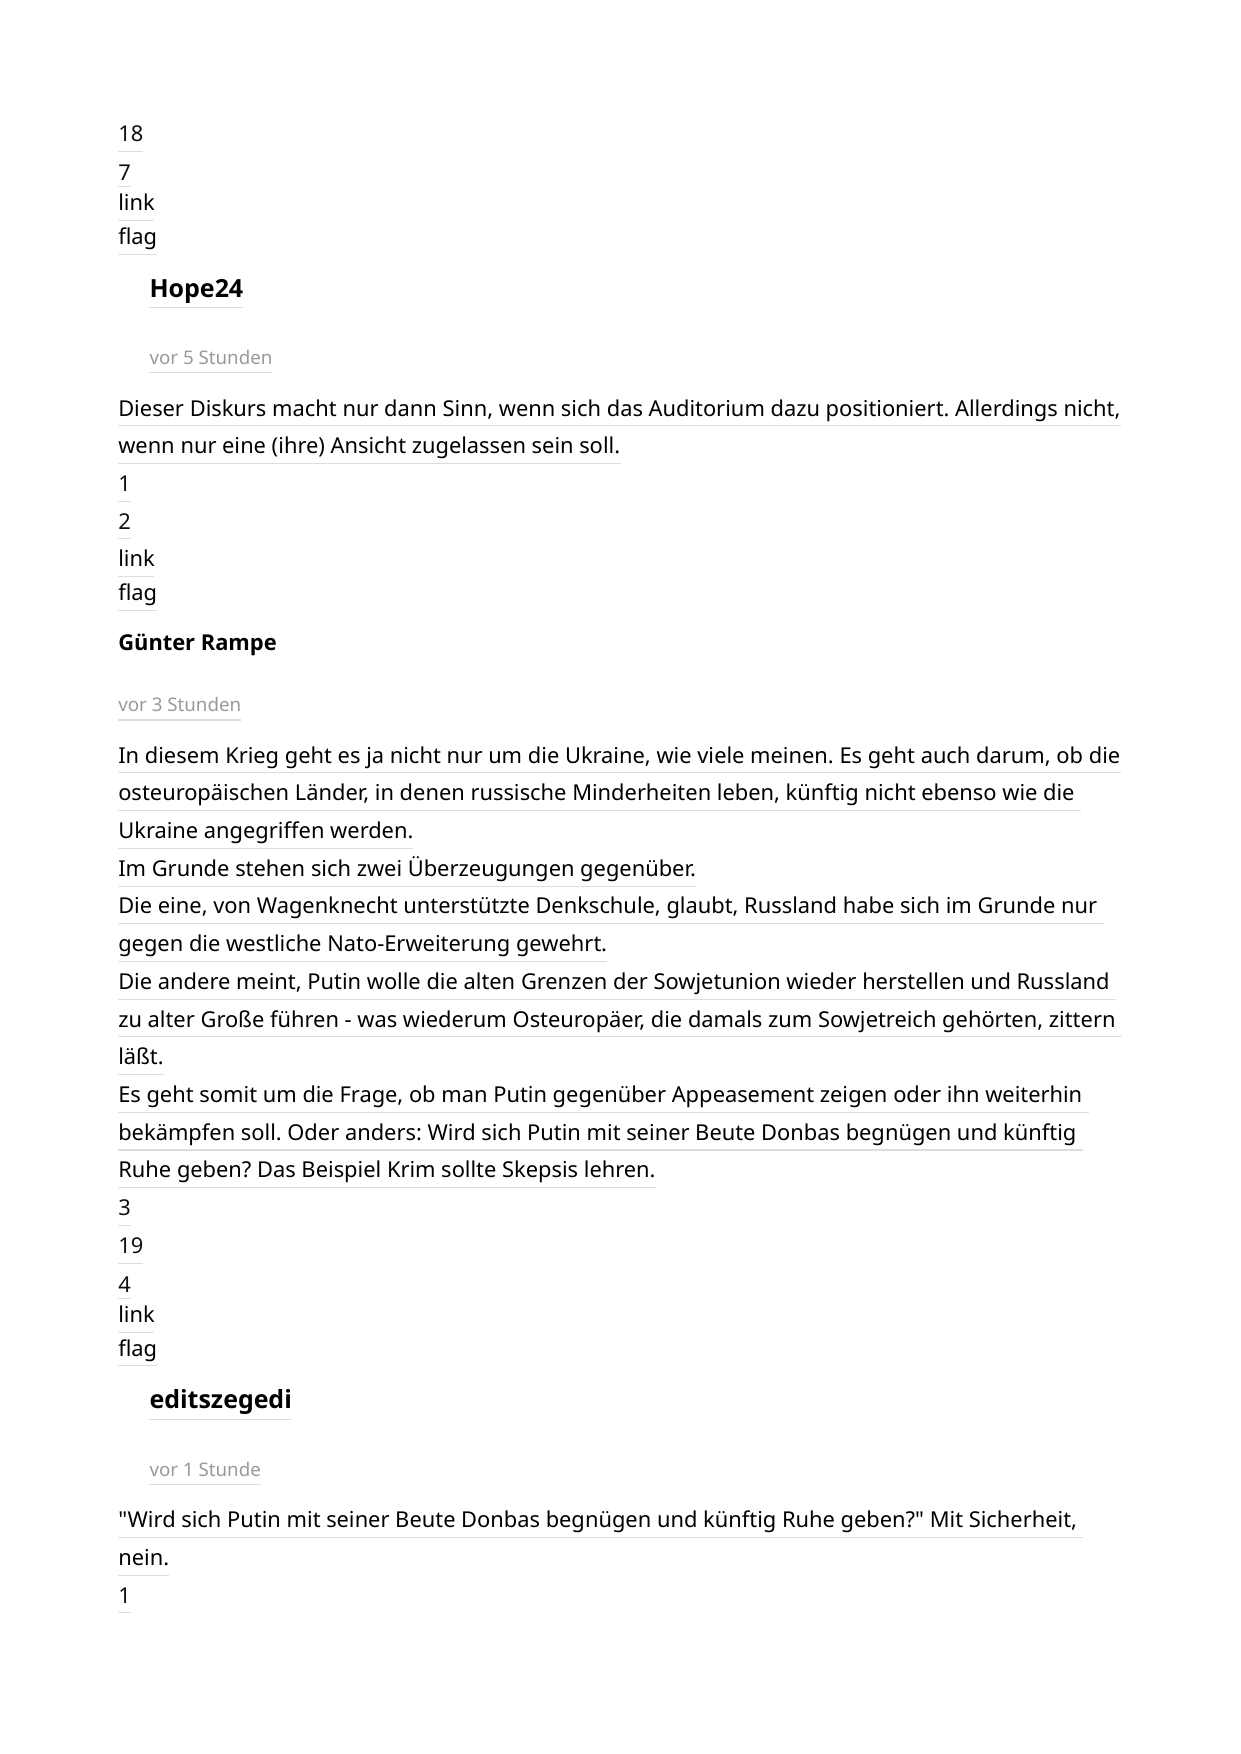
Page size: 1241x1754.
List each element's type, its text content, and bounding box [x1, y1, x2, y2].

text 1 [118, 468, 1122, 502]
text link [118, 543, 1122, 577]
text vor 3 Stunden [118, 691, 1117, 721]
text 4 [118, 1268, 1122, 1299]
text Hope24 [149, 270, 1122, 308]
text wenn nur eine (ihre) Ansicht zugelassen sein soll. [118, 426, 1122, 464]
text editszegedi [149, 1382, 1122, 1420]
text 7 [118, 156, 1122, 187]
text 18 [118, 118, 1122, 152]
text 2 [118, 506, 1122, 539]
text 1 [118, 1580, 1122, 1613]
text flag [118, 221, 1122, 255]
text vor 5 Stunden [149, 344, 1117, 373]
text link [118, 1299, 1122, 1333]
text vor 1 Stunde [149, 1456, 1117, 1485]
text link [118, 187, 1122, 221]
text Günter Rampe [118, 627, 1122, 656]
text 19 [118, 1230, 1122, 1264]
text In diesem Krieg geht es ja nicht nur um die Ukraine, wie viele meinen. Es geht auch darum, ob die osteuropäischen Länder, in denen russische Minderheiten leben, künftig nicht ebenso wie die Ukraine angegriffen werden. Im Grunde stehen sich zwei Überzeugungen gegenüber. Die eine, von Wagenknecht unterstützte Denkschule, glaubt, Russland habe sich im Grunde nur gegen die westliche Nato-Erweiterung gewehrt. Die andere meint, Putin wolle die alten Grenzen der Sowjetunion wieder herstellen und Russland zu alter Große führen - was wiederum Osteuropäer, die damals zum Sowjetreich gehörten, zittern [118, 740, 1122, 1036]
text flag [118, 577, 1122, 611]
text läßt. Es geht somit um die Frage, ob man Putin gegenüber Appeasement zeigen oder ihn weiterhin bekämpfen soll. Oder anders: Wird sich Putin mit seiner Beute Donbas begnügen und künftig Ruhe geben? Das Beispiel Krim sollte Skepsis lehren. [118, 1037, 1122, 1188]
text 3 [118, 1192, 1122, 1226]
text Dieser Diskurs macht nur dann Sinn, wenn sich das Auditorium dazu positioniert. Allerdings nicht, [118, 393, 1122, 425]
text flag [118, 1333, 1122, 1366]
text "Wird sich Putin mit seiner Beute Donbas begnügen und künftig Ruhe geben?" Mit Sicherheit, nein. [118, 1504, 1122, 1576]
